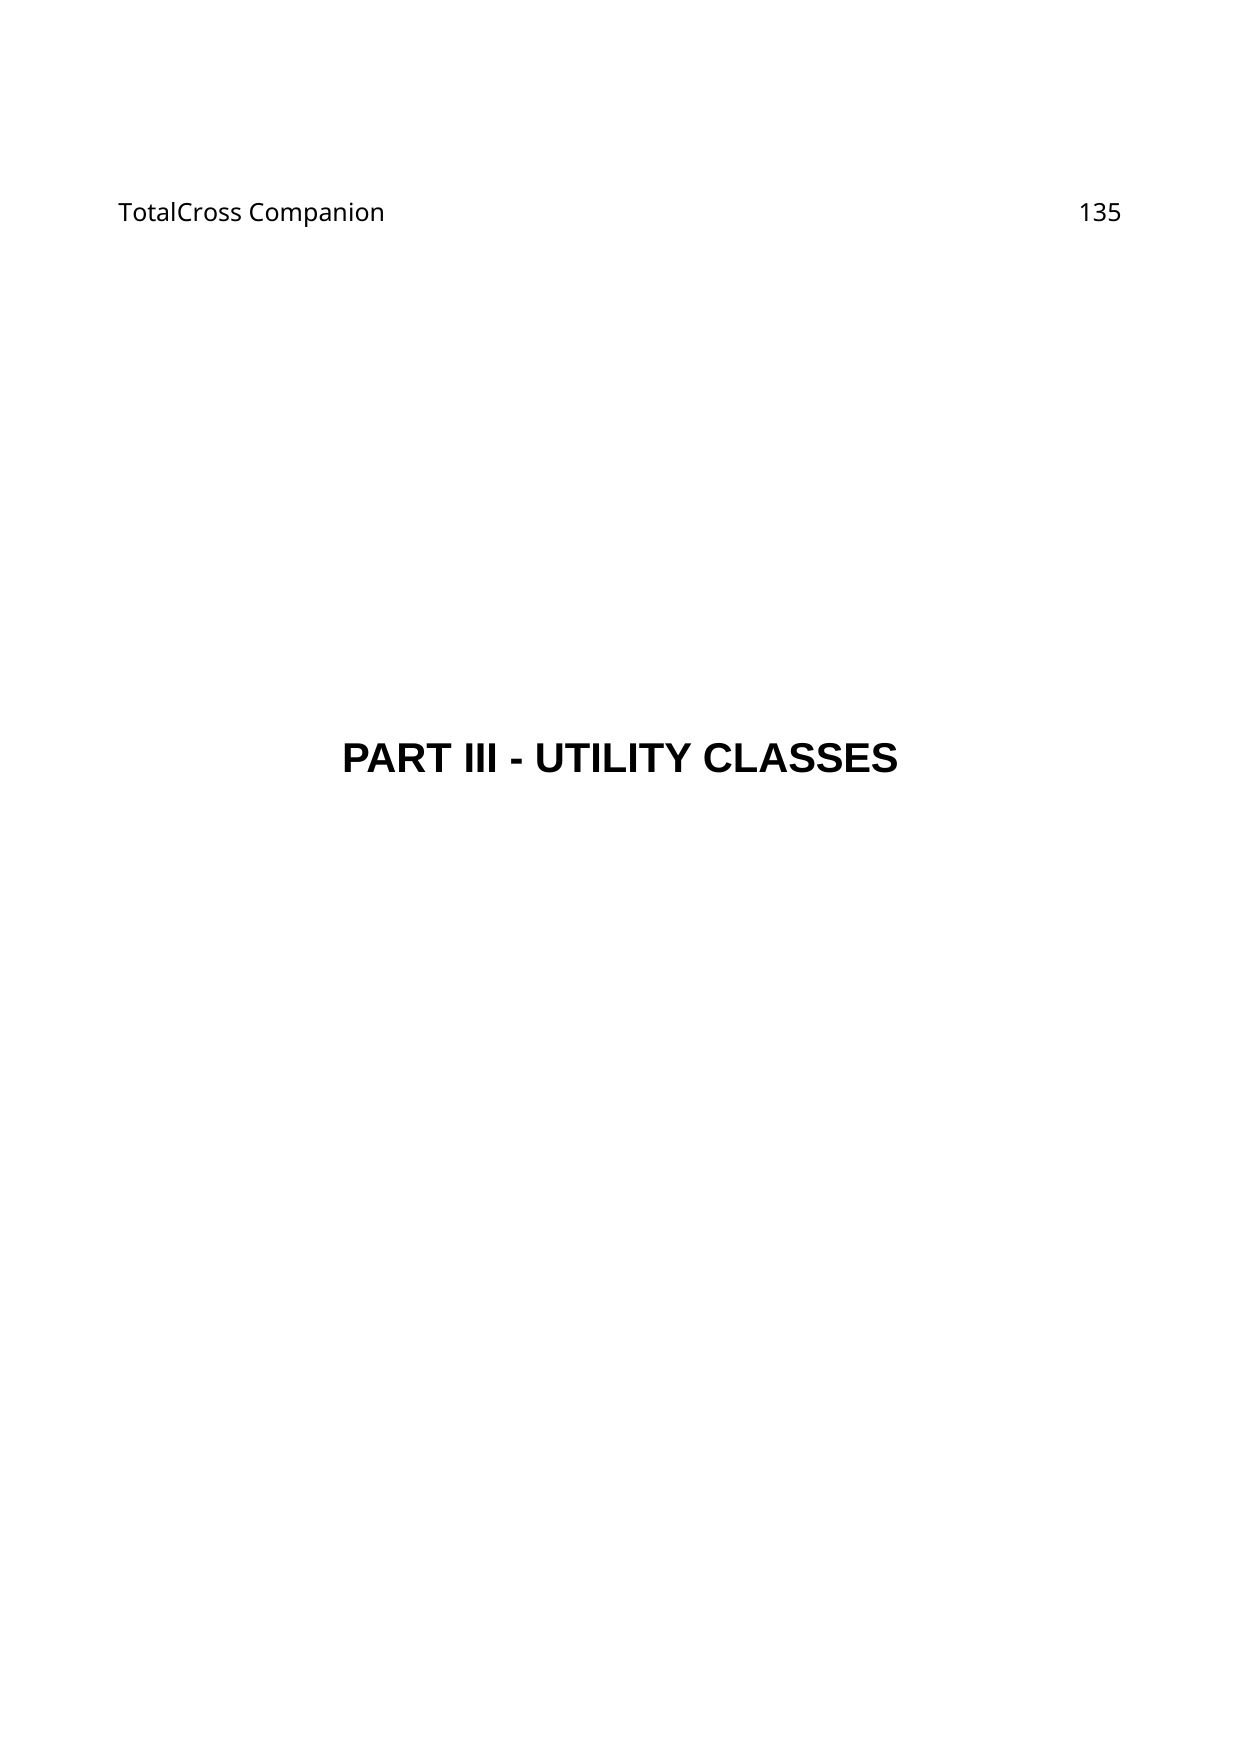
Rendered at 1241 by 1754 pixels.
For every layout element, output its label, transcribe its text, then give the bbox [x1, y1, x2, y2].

subtitle PART III - UTILITY CLASSES [118, 735, 1122, 782]
